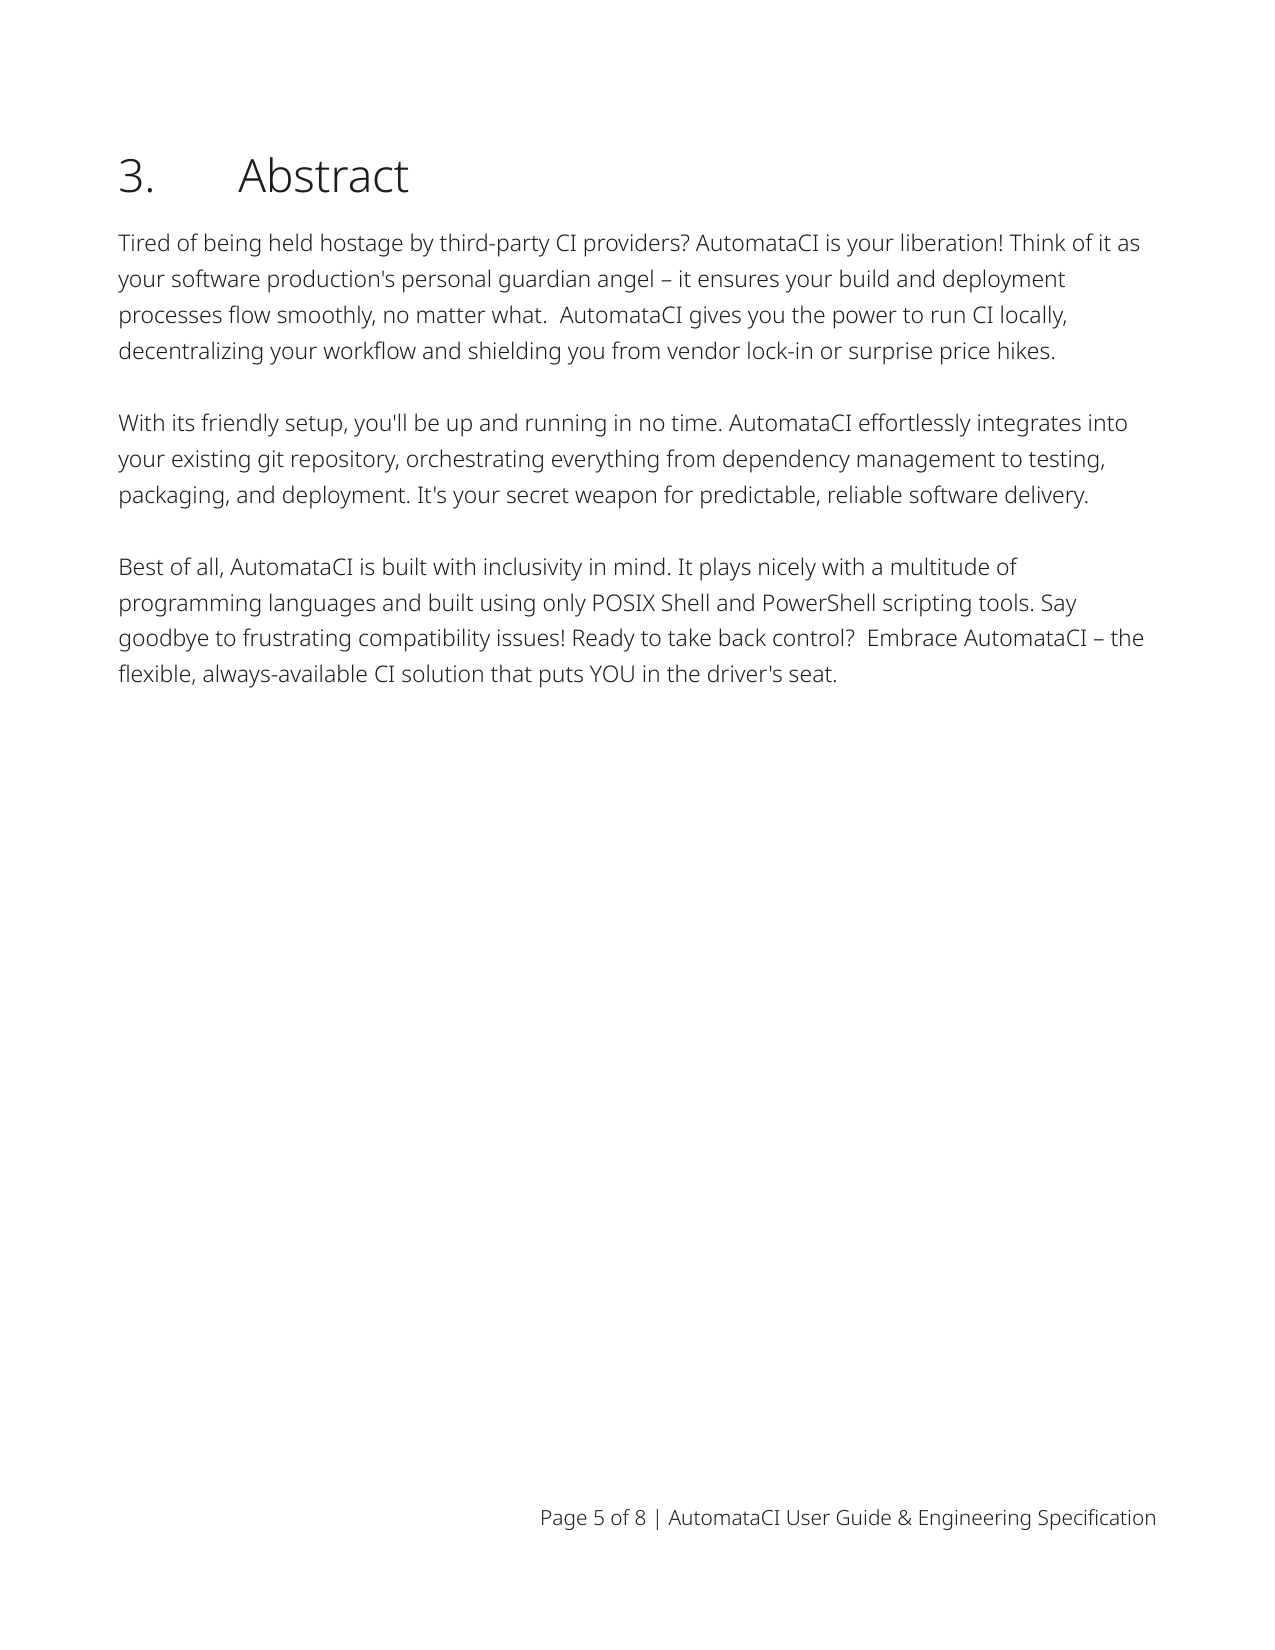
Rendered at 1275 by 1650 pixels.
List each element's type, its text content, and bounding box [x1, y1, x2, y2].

text With its friendly setup, you'll be up and running in no time. AutomataCI effortlessly integrates into your existing git repository, orchestrating everything from dependency management to testing, packaging, and deployment. It's your secret weapon for predictable, reliable software delivery. [118, 407, 1157, 510]
text Best of all, AutomataCI is built with inclusivity in mind. It plays nicely with a multitude of programming languages and built using only POSIX Shell and PowerShell scripting tools. Say goodbye to frustrating compatibility issues! Ready to take back control? Embrace AutomataCI – the flexible, always-available CI solution that puts YOU in the driver's seat. [118, 551, 1157, 689]
text Tired of being held hostage by third-party CI providers? AutomataCI is your liberation! Think of it as your software production's personal guardian angel – it ensures your build and deployment processes flow smoothly, no matter what. AutomataCI gives you the power to run CI locally, decentralizing your workflow and shielding you from vendor lock-in or surprise price hikes. [118, 227, 1157, 366]
subtitle Abstract [118, 143, 1157, 206]
